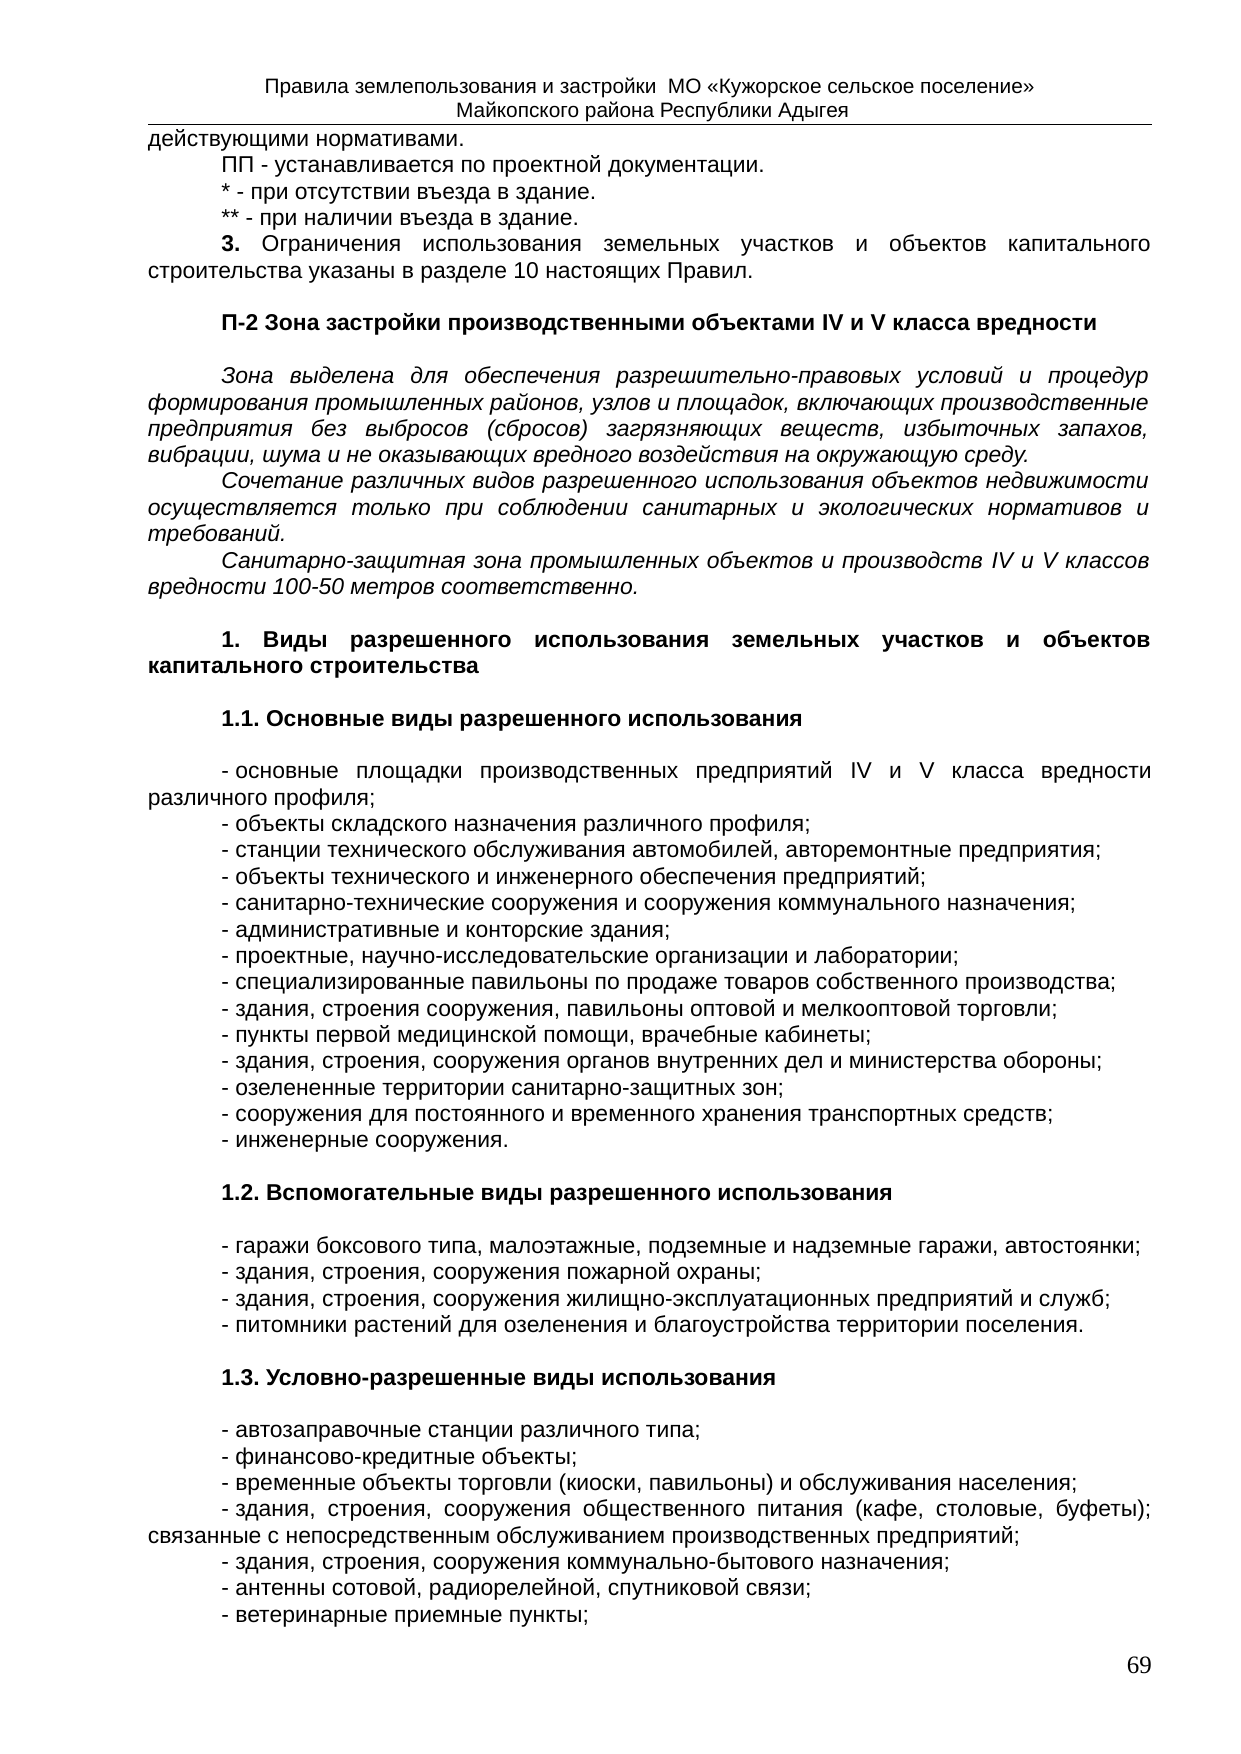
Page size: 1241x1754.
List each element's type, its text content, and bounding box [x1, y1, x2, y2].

text - инженерные сооружения. [148, 1126, 1152, 1153]
text действующими нормативами. [148, 125, 1152, 151]
text 1. Виды разрешенного использования земельных участков и объектов капитального строительства [148, 626, 1152, 678]
text ПП - устанавливается по проектной документации. [148, 151, 1152, 178]
text Сочетание различных видов разрешенного использования объектов недвижимости осуществляется только при соблюдении санитарных и экологических нормативов и требований. [148, 467, 1152, 547]
text ** - при наличии въезда в здание. [148, 204, 1152, 230]
text - финансово-кредитные объекты; [148, 1443, 1152, 1469]
text - здания, строения, сооружения общественного питания (кафе, столовые, буфеты); связанные с непосредственным обслуживанием производственных предприятий; [148, 1495, 1152, 1548]
text - объекты складского назначения различного профиля; [148, 810, 1152, 836]
text - специализированные павильоны по продаже товаров собственного производства; [148, 968, 1152, 994]
text - пункты первой медицинской помощи, врачебные кабинеты; [148, 1021, 1152, 1047]
text - административные и конторские здания; [148, 916, 1152, 942]
text - здания, строения, сооружения пожарной охраны; [148, 1258, 1152, 1284]
text - антенны сотовой, радиорелейной, спутниковой связи; [148, 1574, 1152, 1601]
text П-2 Зона застройки производственными объектами IV и V класса вредности [148, 309, 1152, 336]
text - станции технического обслуживания автомобилей, авторемонтные предприятия; [148, 836, 1152, 863]
text - здания, строения, сооружения органов внутренних дел и министерства обороны; [148, 1047, 1152, 1074]
text Санитарно-защитная зона промышленных объектов и производств IV и V классов вредности 100-50 метров соответственно. [148, 547, 1152, 599]
text - питомники растений для озеленения и благоустройства территории поселения. [148, 1311, 1152, 1337]
text 1.2. Вспомогательные виды разрешенного использования [148, 1179, 1152, 1205]
text - ветеринарные приемные пункты; [148, 1601, 1152, 1627]
text - сооружения для постоянного и временного хранения транспортных средств; [148, 1100, 1152, 1126]
text - здания, строения, сооружения коммунально-бытового назначения; [148, 1548, 1152, 1574]
text - основные площадки производственных предприятий IV и V класса вредности различного профиля; [148, 757, 1152, 810]
text 1.1. Основные виды разрешенного использования [148, 705, 1152, 731]
text - временные объекты торговли (киоски, павильоны) и обслуживания населения; [148, 1469, 1152, 1495]
text - гаражи боксового типа, малоэтажные, подземные и надземные гаражи, автостоянки; [148, 1232, 1152, 1258]
text - озелененные территории санитарно-защитных зон; [148, 1074, 1152, 1100]
text * - при отсутствии въезда в здание. [148, 178, 1152, 204]
text - проектные, научно-исследовательские организации и лаборатории; [148, 942, 1152, 968]
text - автозаправочные станции различного типа; [148, 1416, 1152, 1443]
text - здания, строения сооружения, павильоны оптовой и мелкооптовой торговли; [148, 994, 1152, 1021]
text 1.3. Условно-разрешенные виды использования [148, 1363, 1152, 1390]
text - здания, строения, сооружения жилищно-эксплуатационных предприятий и служб; [148, 1284, 1152, 1311]
text - объекты технического и инженерного обеспечения предприятий; [148, 863, 1152, 889]
text Зона выделена для обеспечения разрешительно-правовых условий и процедур формирования промышленных районов, узлов и площадок, включающих производственные предприятия без выбросов (сбросов) загрязняющих веществ, избыточных запахов, вибрации, шума и не оказывающих вредного воздействия на окружающую среду. [148, 362, 1152, 467]
text - санитарно-технические сооружения и сооружения коммунального назначения; [148, 889, 1152, 916]
text 3. Ограничения использования земельных участков и объектов капитального строительства указаны в разделе 10 настоящих Правил. [148, 230, 1152, 283]
